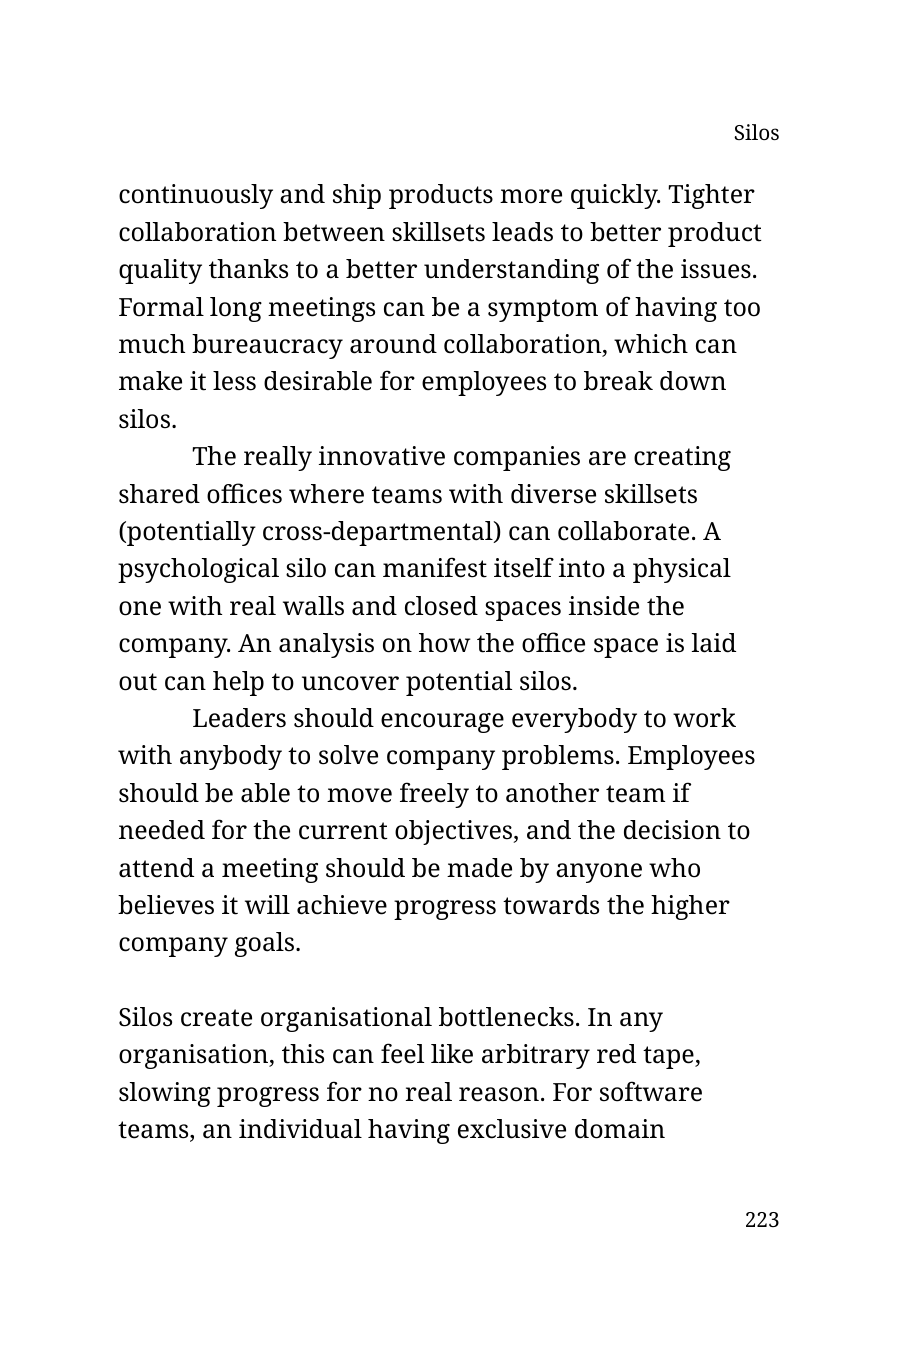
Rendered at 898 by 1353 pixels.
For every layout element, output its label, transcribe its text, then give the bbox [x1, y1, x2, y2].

text The really innovative companies are creating shared offices where teams with diverse skillsets (potentially cross-departmental) can collaborate. A psychological silo can manifest itself into a physical one with real walls and closed spaces inside the company. An analysis on how the office space is laid out can help to uncover potential silos. [118, 439, 779, 697]
text Leaders should encourage everybody to work with anybody to solve company problems. Employees should be able to move freely to another team if needed for the current objectives, and the decision to attend a meeting should be made by anyone who believes it will achieve progress towards the higher company goals. [118, 701, 779, 959]
text continuously and ship products more quickly. Tighter collaboration between skillsets leads to better product quality thanks to a better understanding of the issues. Formal long meetings can be a symptom of having too much bureaucracy around collaboration, which can make it less desirable for employees to break down silos. [118, 177, 779, 436]
text Silos create organisational bottlenecks. In any organisation, this can feel like arbitrary red tape, slowing progress for no real reason. For software teams, an individual having exclusive domain [118, 1000, 779, 1146]
